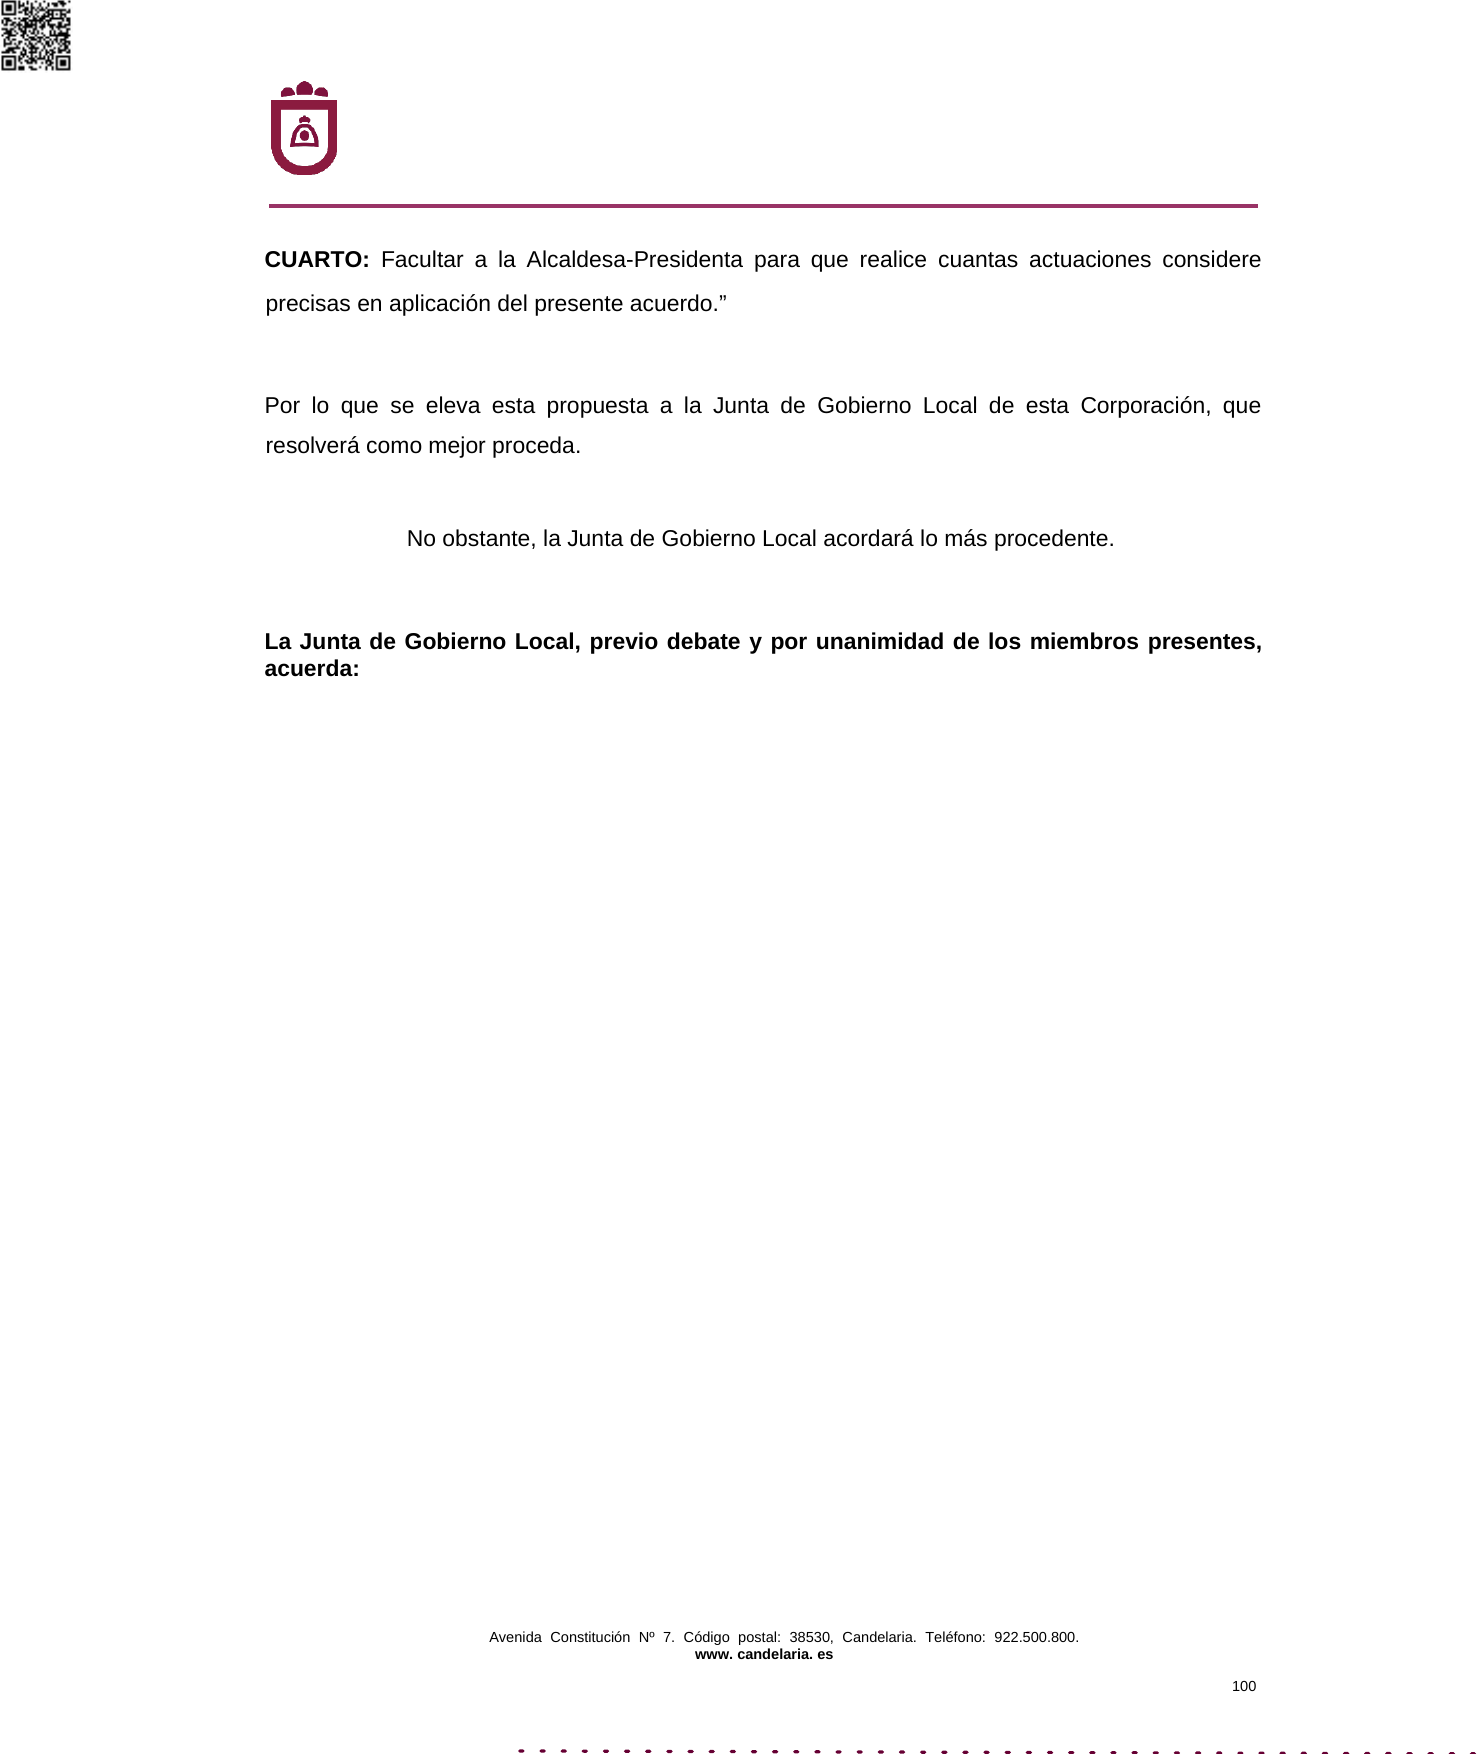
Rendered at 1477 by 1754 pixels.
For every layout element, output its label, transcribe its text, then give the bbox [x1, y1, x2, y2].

text Por lo que se eleva esta propuesta a la Junta de Gobierno Local de esta Corporación, que resolverá como mejor proceda. [264, 392, 1262, 459]
text La Junta de Gobierno Local, previo debate y por unanimidad de los miembros presentes, acuerda: [264, 628, 1263, 682]
text No obstante, la Junta de Gobierno Local acordará lo más procedente. [337, 525, 1191, 551]
text CUARTO: Facultar a la Alcaldesa-Presidenta para que realice cuantas actuaciones considere precisas en aplicación del presente acuerdo.” [264, 246, 1262, 317]
